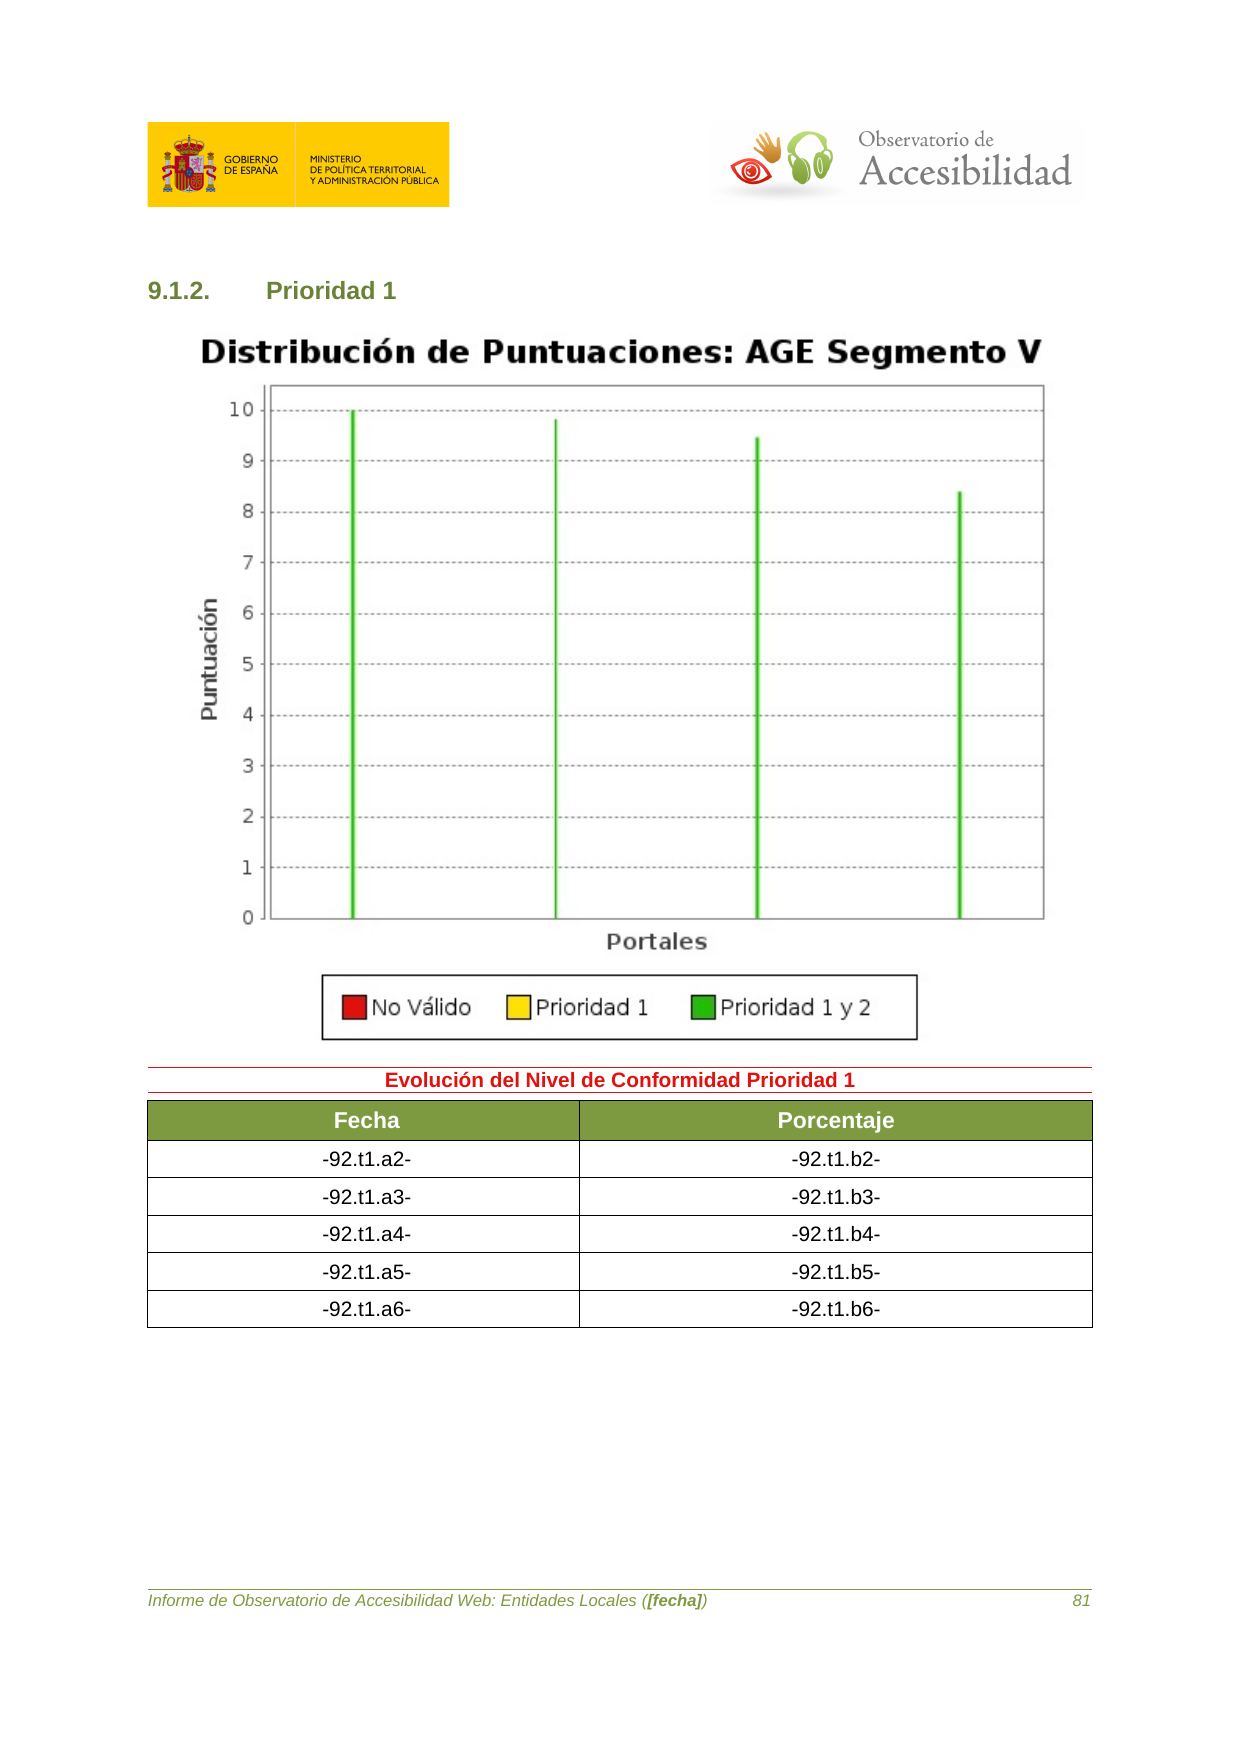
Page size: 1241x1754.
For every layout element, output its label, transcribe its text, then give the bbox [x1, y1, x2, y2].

table_cell -92.t1.b3- [580, 1178, 1092, 1215]
table_cell -92.t1.a4- [148, 1216, 579, 1252]
list Prioridad 1 [148, 276, 1092, 304]
table_cell -92.t1.a2- [148, 1141, 579, 1177]
table_header Fecha [148, 1101, 579, 1140]
text Evolución del Nivel de Conformidad Prioridad 1 [148, 1068, 1092, 1092]
table_cell -92.t1.b5- [580, 1253, 1092, 1290]
table_cell -92.t1.a5- [148, 1253, 579, 1290]
table_cell -92.t1.b6- [580, 1291, 1092, 1327]
table_header Porcentaje [580, 1101, 1092, 1140]
table_cell -92.t1.a6- [148, 1291, 579, 1327]
table_cell -92.t1.b4- [580, 1216, 1092, 1252]
table_cell -92.t1.b2- [580, 1141, 1092, 1177]
table_cell -92.t1.a3- [148, 1178, 579, 1215]
